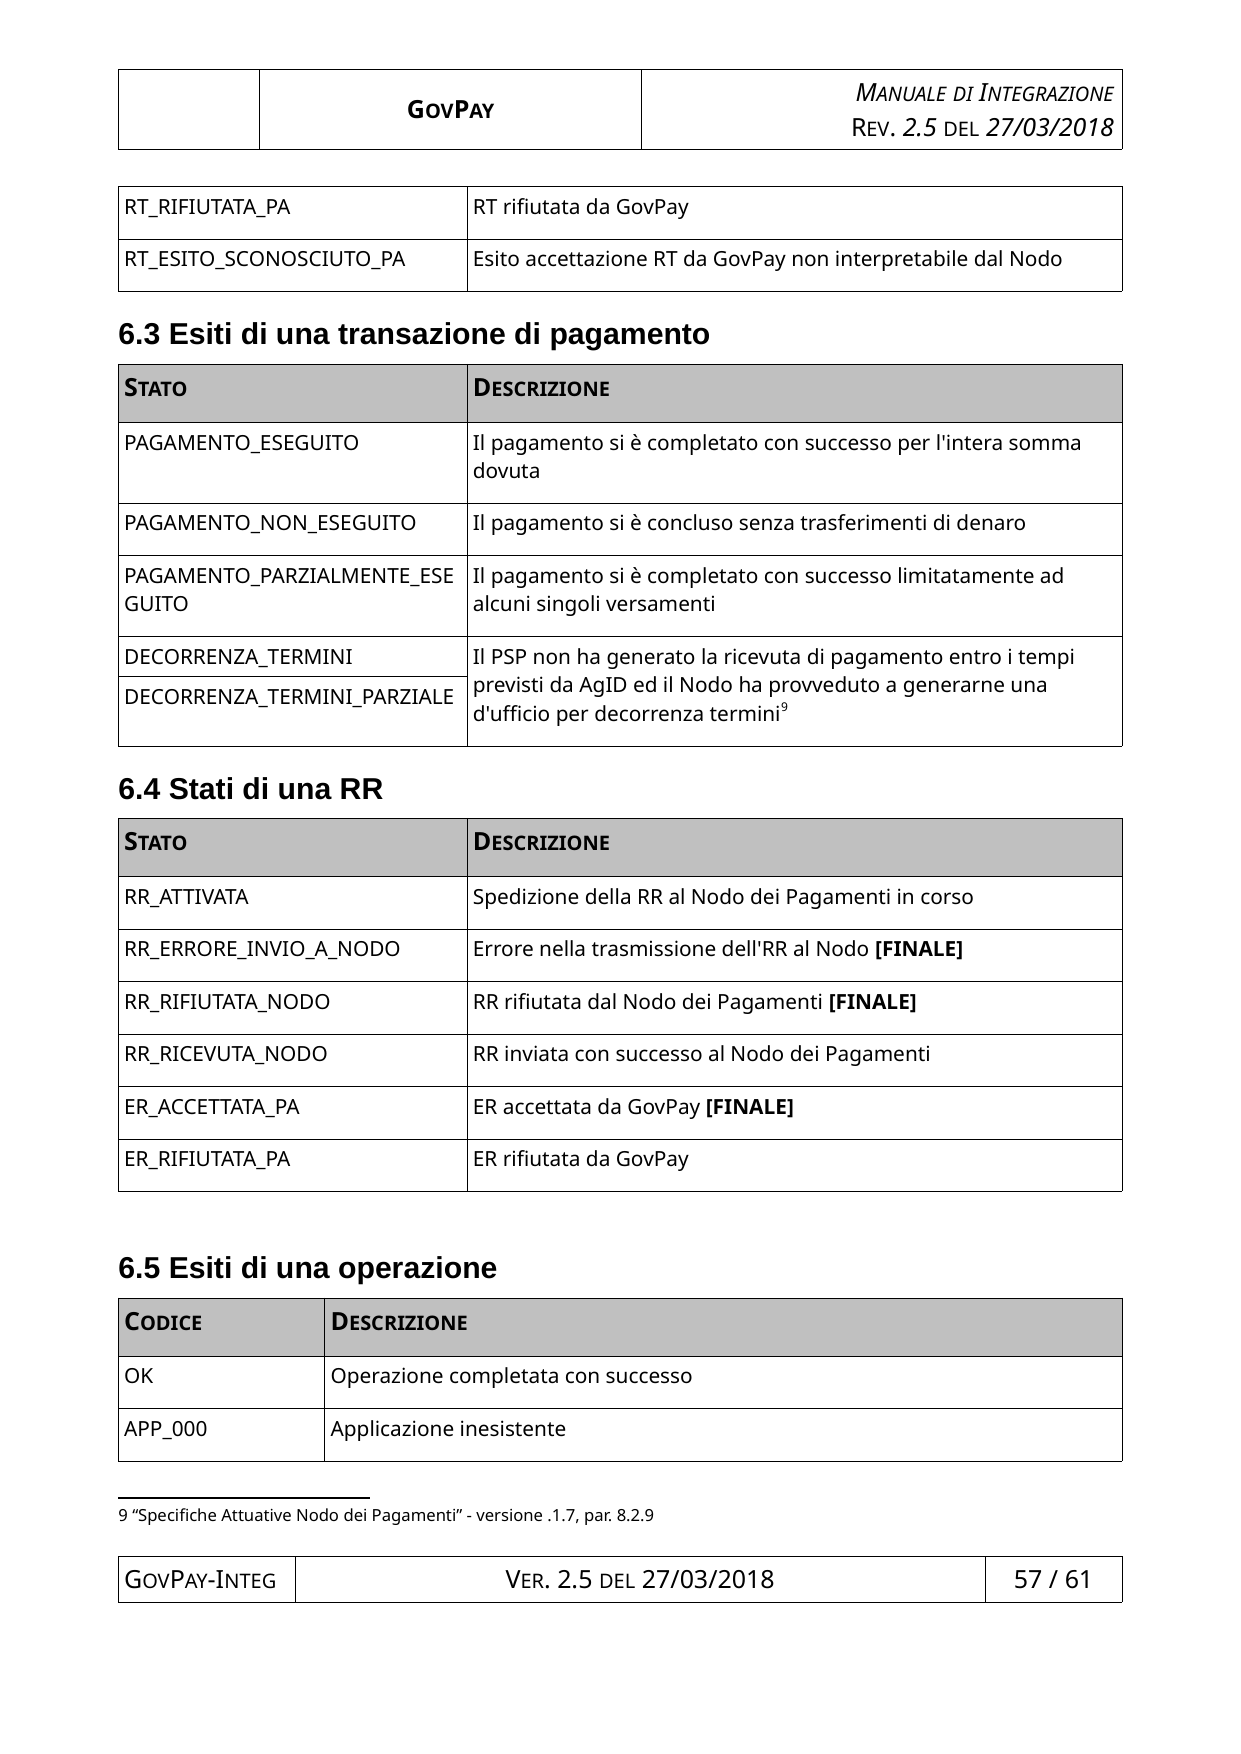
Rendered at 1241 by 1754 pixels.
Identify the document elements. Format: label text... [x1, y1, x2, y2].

table_cell Esito accettazione RT da GovPay non interpretabile dal Nodo [468, 240, 1122, 291]
table_cell RR inviata con successo al Nodo dei Pagamenti [468, 1035, 1122, 1086]
table_cell DECORRENZA_TERMINI_PARZIALE [119, 677, 467, 746]
table_cell ER_ACCETTATA_PA [119, 1087, 467, 1138]
table_cell Il pagamento si è completato con successo limitatamente ad alcuni singoli versamenti [468, 556, 1122, 636]
subtitle Esiti di una operazione [118, 1250, 1122, 1285]
table_header Stato [119, 365, 467, 422]
table_cell Il pagamento si è completato con successo per l'intera somma dovuta [468, 423, 1122, 503]
table_cell RT_ESITO_SCONOSCIUTO_PA [119, 240, 467, 291]
table_header Stato [119, 819, 467, 876]
table_header Codice [119, 1299, 324, 1356]
table_cell DECORRENZA_TERMINI [119, 637, 467, 676]
table_cell APP_000 [119, 1409, 324, 1461]
table_cell Errore nella trasmissione dell'RR al Nodo [FINALE] [468, 930, 1122, 981]
table_cell OK [119, 1357, 324, 1408]
table_cell PAGAMENTO_ESEGUITO [119, 423, 467, 503]
table_cell RR rifiutata dal Nodo dei Pagamenti [FINALE] [468, 982, 1122, 1033]
table_cell Il pagamento si è concluso senza trasferimenti di denaro [468, 504, 1122, 555]
table_cell ER_RIFIUTATA_PA [119, 1140, 467, 1191]
table_cell ER accettata da GovPay [FINALE] [468, 1087, 1122, 1138]
subtitle Stati di una RR [118, 771, 1122, 805]
subtitle Esiti di una transazione di pagamento [118, 316, 1122, 351]
table_cell RR_RIFIUTATA_NODO [119, 982, 467, 1033]
table_cell RR_RICEVUTA_NODO [119, 1035, 467, 1086]
table_header Descrizione [468, 365, 1122, 422]
table_cell RR_ERRORE_INVIO_A_NODO [119, 930, 467, 981]
table_cell PAGAMENTO_NON_ESEGUITO [119, 504, 467, 555]
table_cell Applicazione inesistente [325, 1409, 1122, 1461]
table_cell Il PSP non ha generato la ricevuta di pagamento entro i tempi previsti da AgID ed il Nodo ha provveduto a generarne una d'ufficio per decorrenza termini [468, 637, 1122, 746]
table_cell RT rifiutata da GovPay [468, 187, 1122, 239]
table_cell Operazione completata con successo [325, 1357, 1122, 1408]
table_cell Spedizione della RR al Nodo dei Pagamenti in corso [468, 877, 1122, 928]
table_header Descrizione [468, 819, 1122, 876]
table_header Descrizione [325, 1299, 1122, 1356]
table_cell RT_RIFIUTATA_PA [119, 187, 467, 239]
table_cell RR_ATTIVATA [119, 877, 467, 928]
table_cell ER rifiutata da GovPay [468, 1140, 1122, 1191]
table_cell PAGAMENTO_PARZIALMENTE_ESEGUITO [119, 556, 467, 636]
